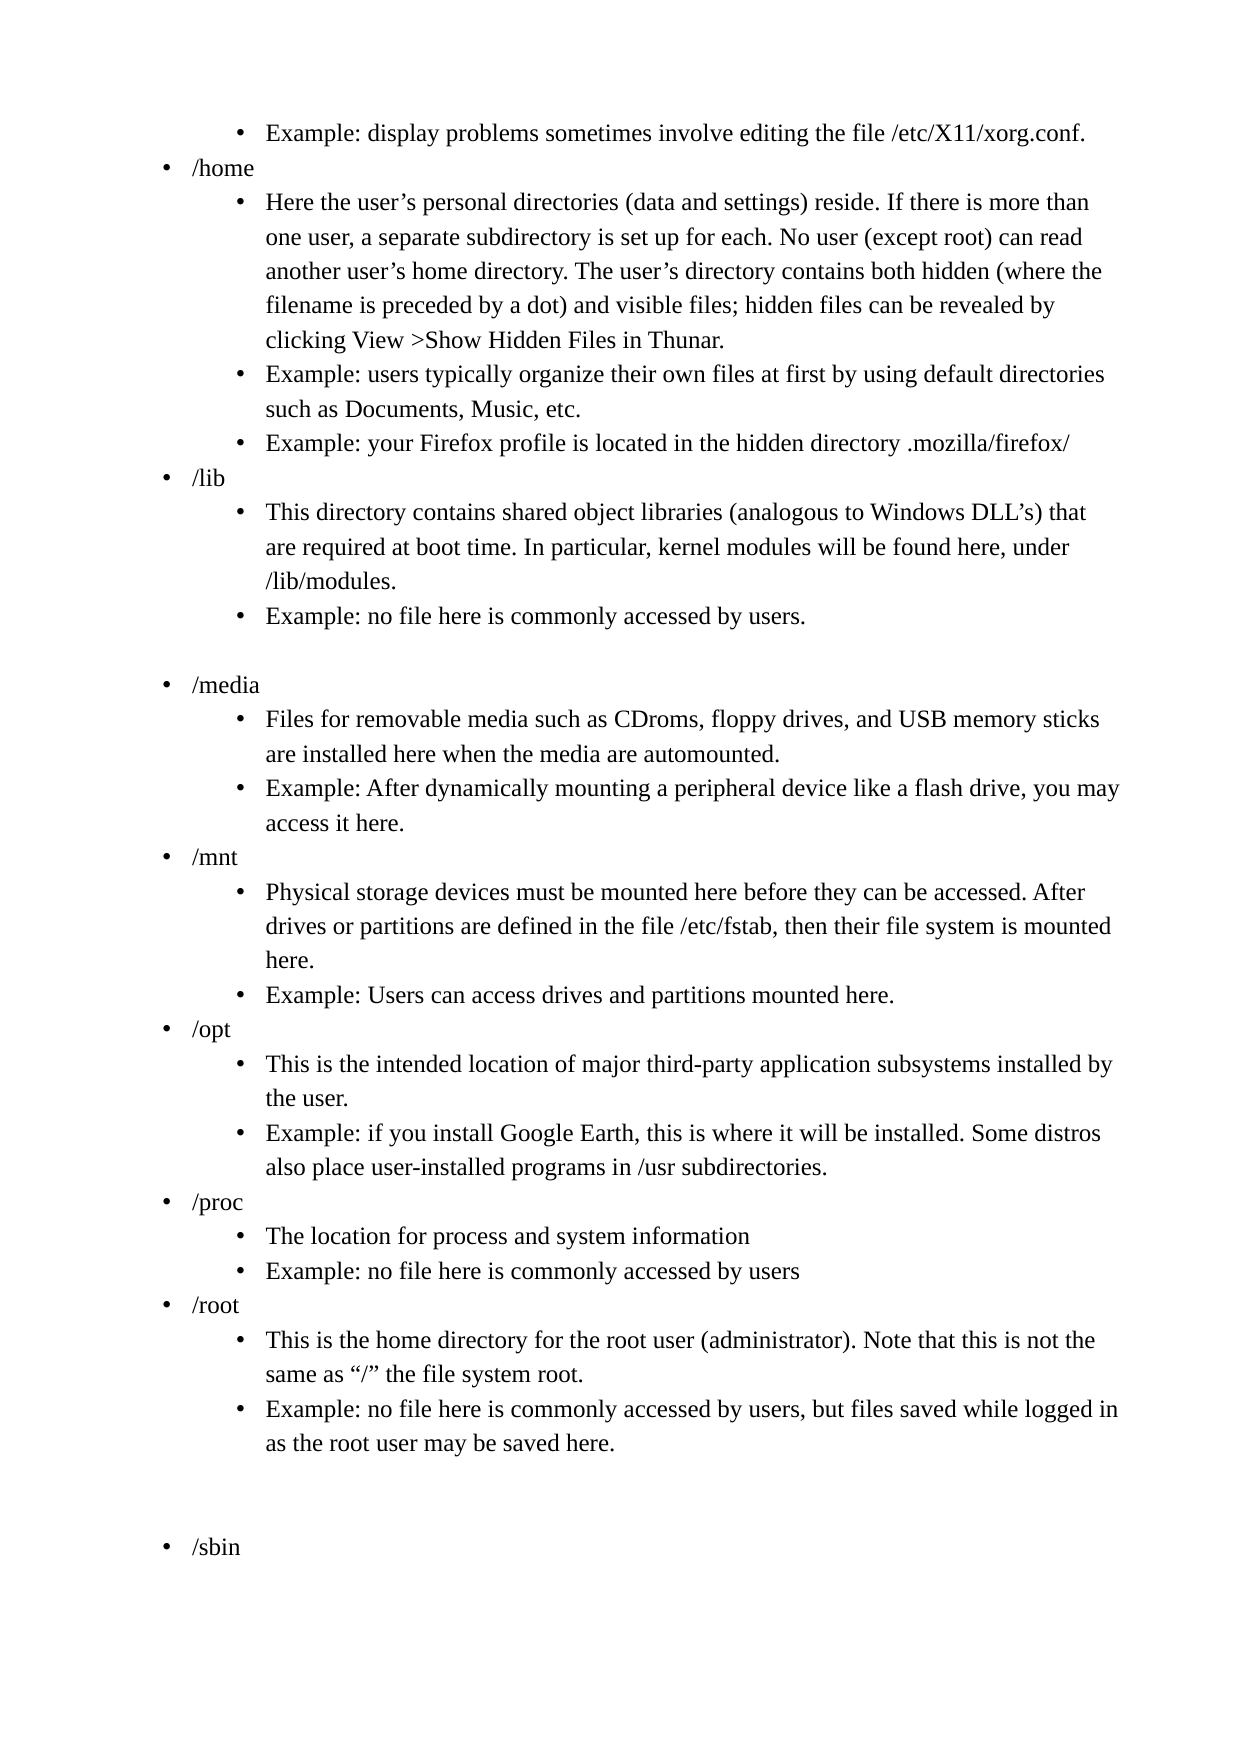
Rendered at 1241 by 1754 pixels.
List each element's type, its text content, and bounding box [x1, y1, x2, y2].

list /media [162, 670, 1122, 698]
list Example: if you install Google Earth, this is where it will be installed. Some distros also place user-installed programs in /usr subdirectories. [236, 1118, 1122, 1181]
list The location for process and system information [236, 1221, 1122, 1250]
list Example: your Firefox profile is located in the hidden directory .mozilla/firefox/ [236, 428, 1122, 457]
list /lib [162, 463, 1122, 492]
list Here the user’s personal directories (data and settings) reside. If there is more than one user, a separate subdirectory is set up for each. No user (except root) can read another user’s home directory. The user’s directory contains both hidden (where the filename is preceded by a dot) and visible files; hidden files can be revealed by clicking View >Show Hidden Files in Thunar. [236, 187, 1122, 354]
list Example: no file here is commonly accessed by users [236, 1256, 1122, 1285]
list /mnt [162, 842, 1122, 871]
list Example: no file here is commonly accessed by users. [236, 601, 1122, 629]
list /root [162, 1290, 1122, 1319]
list This directory contains shared object libraries (analogous to Windows DLL’s) that are required at boot time. In particular, kernel modules will be found here, under /lib/modules. [236, 497, 1122, 595]
list Physical storage devices must be mounted here before they can be accessed. After drives or partitions are defined in the file /etc/fstab, then their file system is mounted here. [236, 877, 1122, 974]
list Files for removable media such as CDroms, floppy drives, and USB memory sticks are installed here when the media are automounted. [236, 704, 1122, 767]
list Example: After dynamically mounting a peripheral device like a flash drive, you may access it here. [236, 773, 1122, 836]
list Example: no file here is commonly accessed by users, but files saved while logged in as the root user may be saved here. [236, 1394, 1122, 1457]
list Example: Users can access drives and partitions mounted here. [236, 980, 1122, 1009]
list This is the home directory for the root user (administrator). Note that this is not the same as “/” the file system root. [236, 1325, 1122, 1388]
list Example: display problems sometimes involve editing the file /etc/X11/xorg.conf. [236, 118, 1122, 147]
list This is the intended location of major third-party application subsystems installed by the user. [236, 1049, 1122, 1112]
list Example: users typically organize their own files at first by using default directories such as Documents, Music, etc. [236, 359, 1122, 423]
list /sbin [162, 1532, 1122, 1561]
list /home [162, 153, 1122, 181]
list /proc [162, 1187, 1122, 1216]
list /opt [162, 1014, 1122, 1043]
